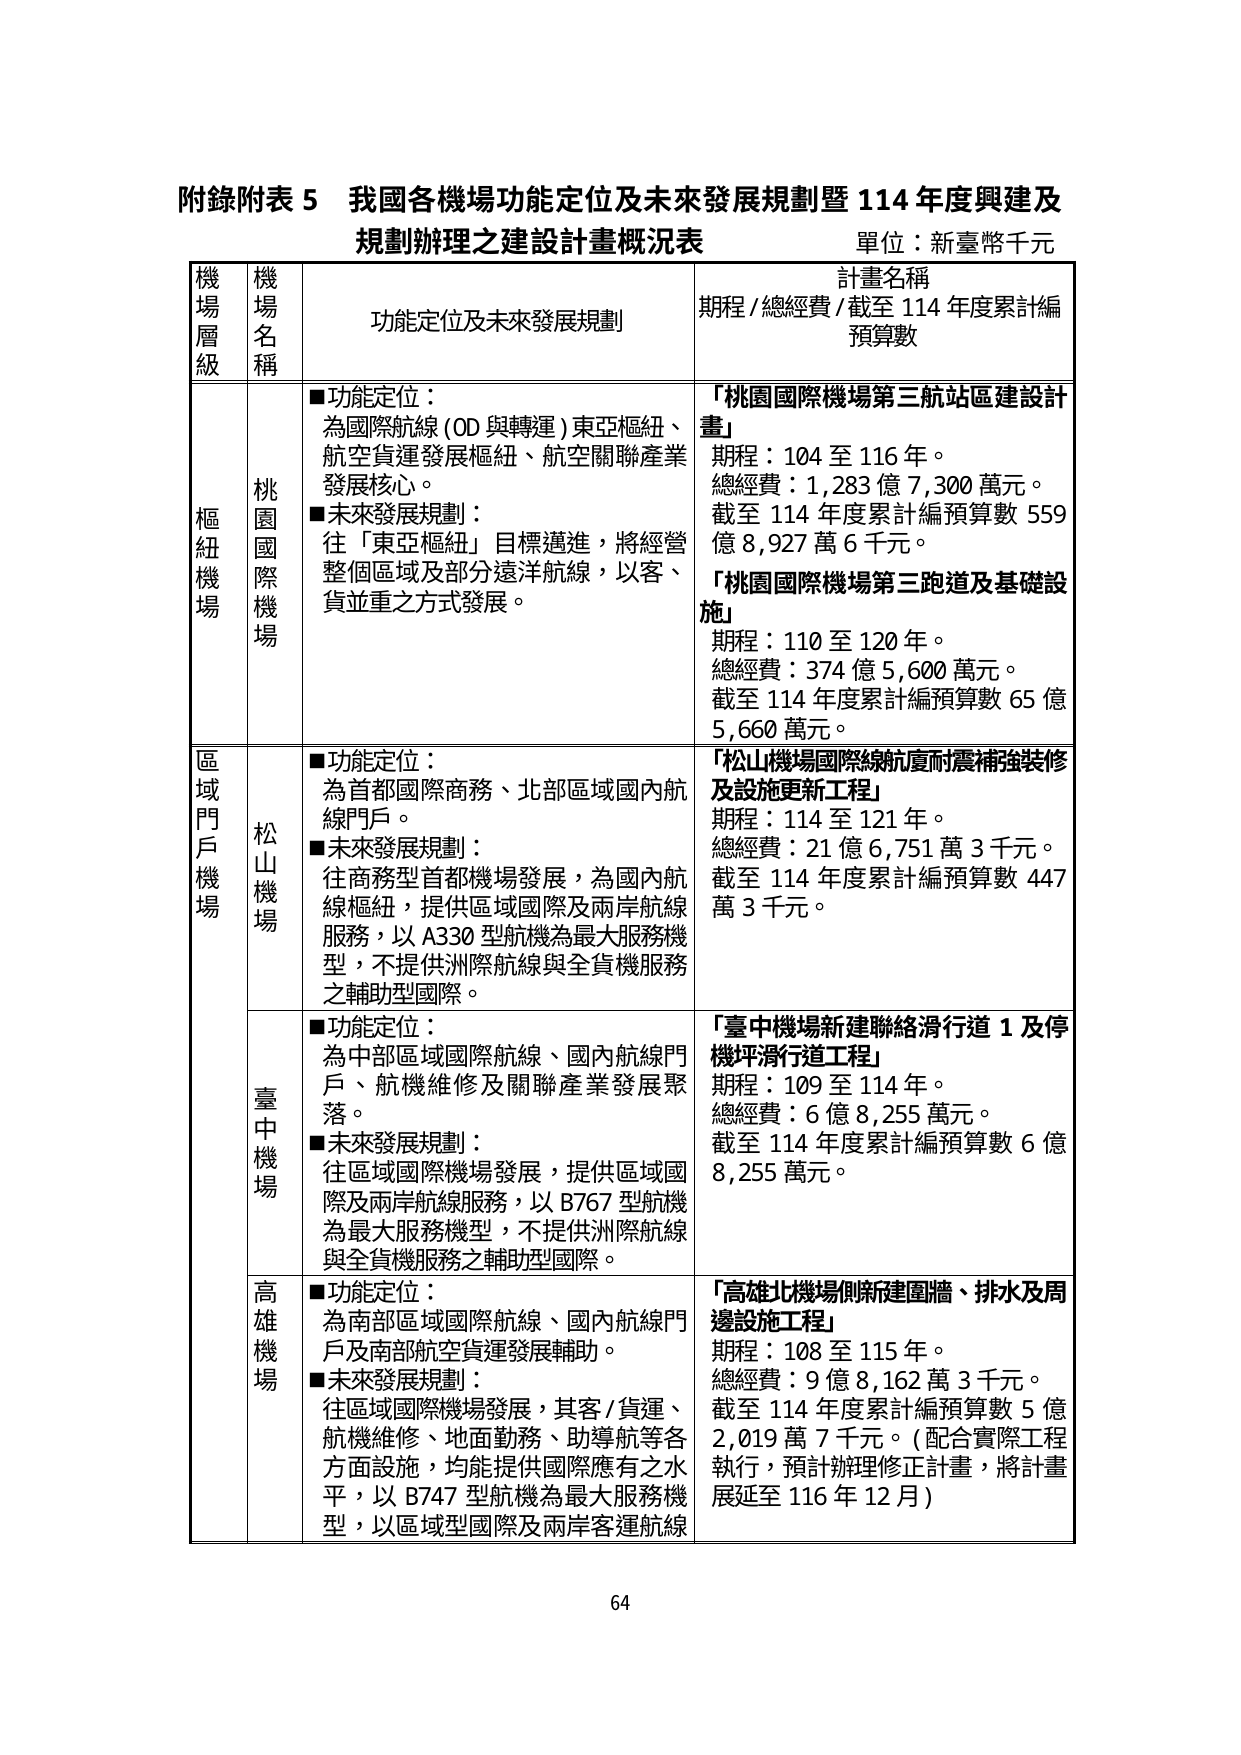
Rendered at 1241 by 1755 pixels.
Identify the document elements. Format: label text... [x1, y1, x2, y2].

table_cell 桃園 國際 機場 [248, 384, 302, 744]
table_header 機場 名稱 [248, 264, 302, 380]
text 附錄附表5 我國各機場功能定位及未來發展規劃暨114年度興建及規劃辦理之建設計畫概況表 單位：新臺幣千元 [177, 177, 1063, 261]
table_cell 「桃園國際機場第三航站區建設計畫」 期程：104至116年。 總經費：1,283億7,300萬元。 截至114年度累計編預算數559億8,927萬6千元。 「桃園國際機場第三跑道及基礎設施」 期程：110至120年。 總經費：374億5,600萬元。 截至114年度累計編預算數65億5,660萬元。 [695, 384, 1073, 744]
table_cell 樞紐 機場 [192, 384, 247, 744]
table_cell 功能定位： 為南部區域國際航線、國內航線門戶及南部航空貨運發展輔助。 未來發展規劃： 往區域國際機場發展，其客/貨運、航機維修、地面勤務、助導航等各方面設施，均能提供國際應有之水平，以B747型航機為最大服務機型，以區域型國際及兩岸客運航線 [303, 1276, 694, 1541]
table_cell 功能定位： 為首都國際商務、北部區域國內航線門戶。 未來發展規劃： 往商務型首都機場發展，為國內航線樞紐，提供區域國際及兩岸航線服務，以A330型航機為最大服務機型，不提供洲際航線與全貨機服務之輔助型國際。 [303, 747, 694, 1009]
table_cell 功能定位： 為中部區域國際航線、國內航線門戶、航機維修及關聯產業發展聚落。 未來發展規劃： 往區域國際機場發展，提供區域國際及兩岸航線服務，以B767型航機為最大服務機型，不提供洲際航線與全貨機服務之輔助型國際。 [303, 1011, 694, 1275]
table_header 機場 層級 [192, 264, 247, 380]
table_cell 「臺中機場新建聯絡滑行道1及停機坪滑行道工程」 期程：109至114年。 總經費：6億8,255萬元。 截至114年度累計編預算數6億8,255萬元。 [695, 1011, 1073, 1275]
table_cell 區域 門戶 機場 [192, 747, 247, 1541]
table_cell 臺中 機場 [248, 1011, 302, 1275]
table_cell 「高雄北機場側新建圍牆、排水及周邊設施工程」 期程：108至115年。 總經費：9億8,162萬3千元。 截至114年度累計編預算數5億2,019萬7千元。(配合實際工程執行，預計辦理修正計畫，將計畫展延至116年12月) [695, 1276, 1073, 1541]
table_header 功能定位及未來發展規劃 [303, 264, 694, 380]
table_cell 功能定位： 為國際航線(OD與轉運)東亞樞紐、航空貨運發展樞紐、航空關聯產業發展核心。 未來發展規劃： 往「東亞樞紐」目標邁進，將經營整個區域及部分遠洋航線，以客、貨並重之方式發展。 [303, 384, 694, 744]
table_header 計畫名稱 期程/總經費/截至114年度累計編預算數 [695, 264, 1073, 380]
table_cell 高雄 機場 [248, 1276, 302, 1541]
table_cell 「松山機場國際線航廈耐震補強裝修及設施更新工程」 期程：114至121年。 總經費：21億6,751萬3千元。 截至114年度累計編預算數447萬3千元。 [695, 747, 1073, 1009]
table_cell 松山 機場 [248, 747, 302, 1009]
